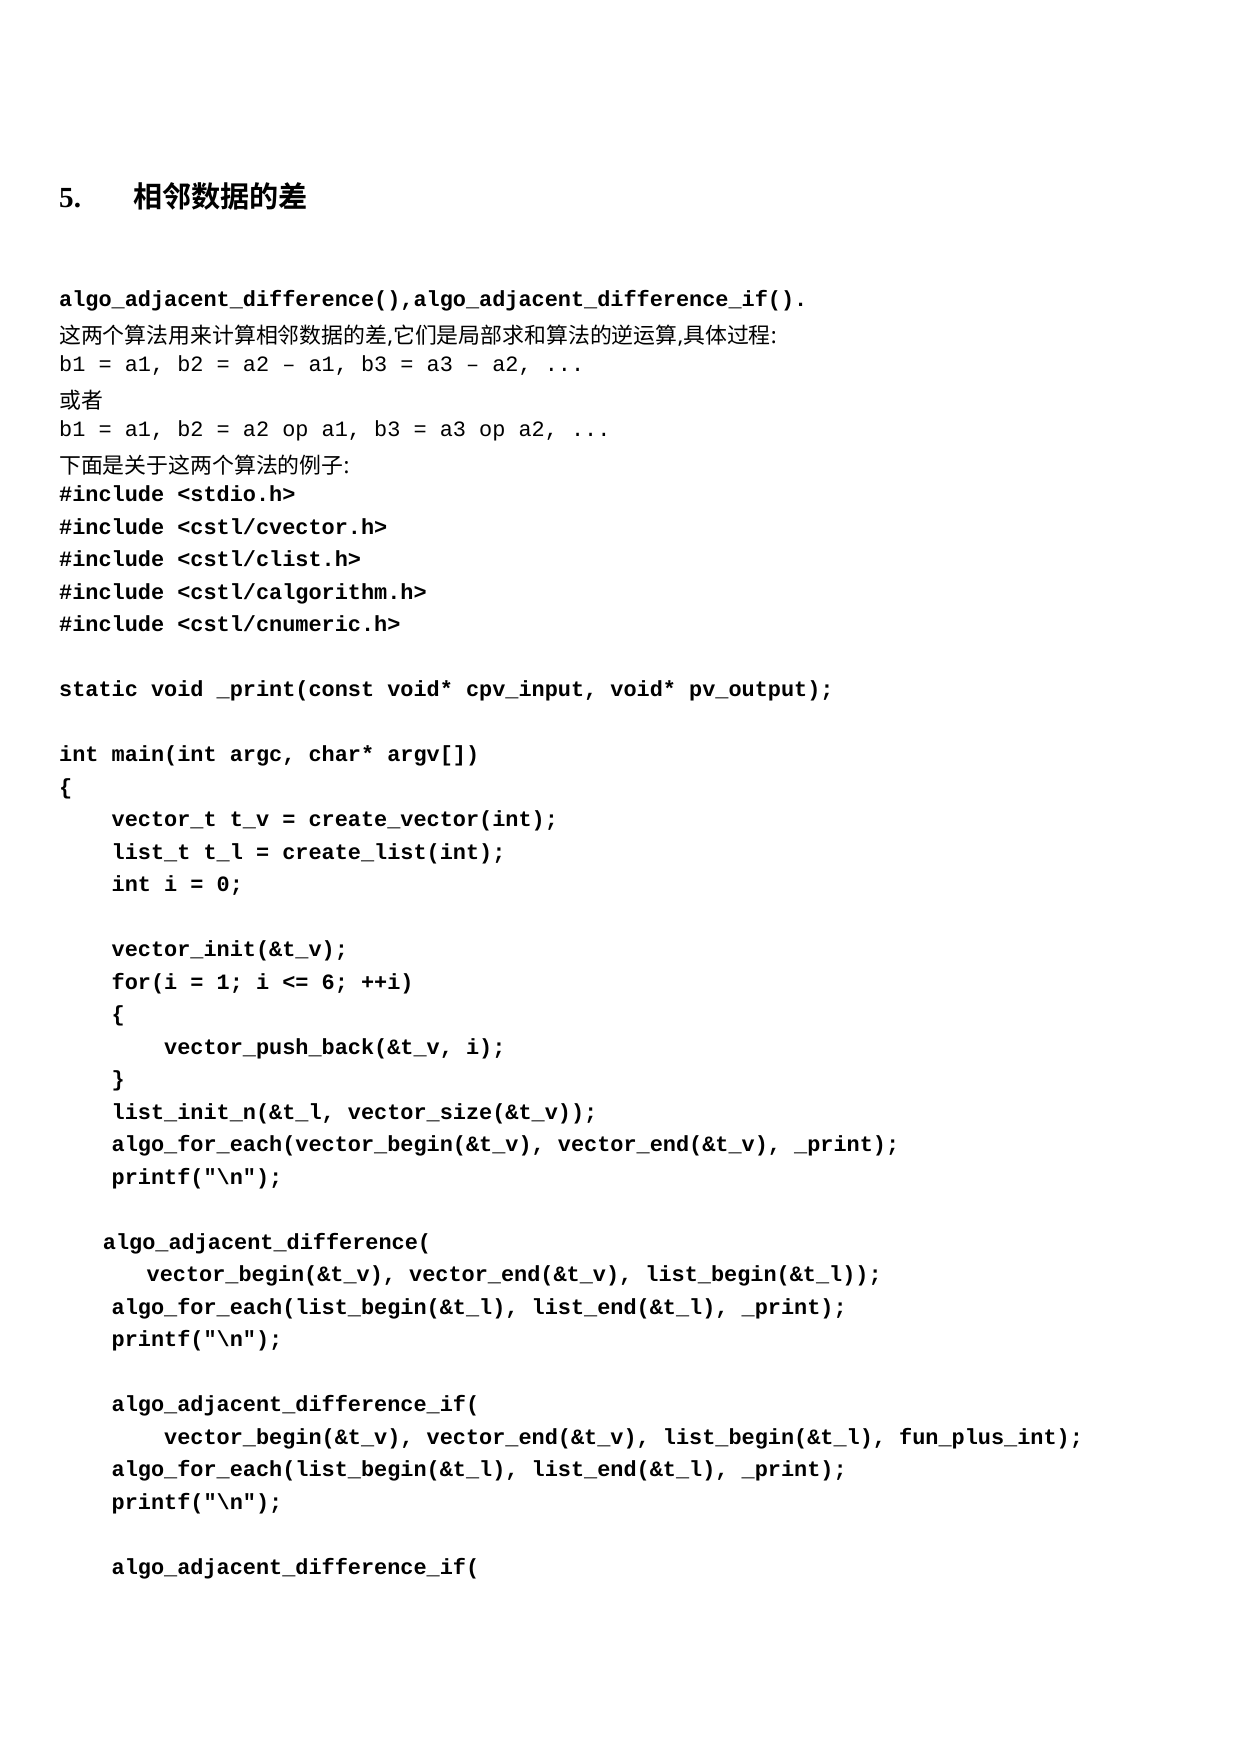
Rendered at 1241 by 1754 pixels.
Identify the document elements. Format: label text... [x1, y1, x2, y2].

text algo_for_each(list_begin(&t_l), list_end(&t_l), _print); [59, 1455, 1181, 1487]
text printf("\n"); [59, 1162, 1181, 1195]
text { [59, 772, 1181, 805]
text algo_adjacent_difference(),algo_adjacent_difference_if(). [59, 285, 1181, 317]
text printf("\n"); [59, 1325, 1181, 1357]
text #include <cstl/clist.h> [59, 545, 1181, 577]
text list_t t_l = create_list(int); [59, 837, 1181, 870]
text algo_adjacent_difference( [59, 1227, 1181, 1260]
text int main(int argc, char* argv[]) [59, 740, 1181, 772]
text 这两个算法用来计算相邻数据的差,它们是局部求和算法的逆运算,具体过程: [59, 317, 1181, 350]
text vector_init(&t_v); [59, 935, 1181, 967]
text #include <stdio.h> [59, 480, 1181, 512]
text #include <cstl/calgorithm.h> [59, 577, 1181, 610]
text { [59, 1000, 1181, 1032]
text b1 = a1, b2 = a2 – a1, b3 = a3 – a2, ... [59, 350, 1181, 382]
text #include <cstl/cnumeric.h> [59, 610, 1181, 642]
text vector_begin(&t_v), vector_end(&t_v), list_begin(&t_l), fun_plus_int); [59, 1422, 1181, 1455]
subtitle 相邻数据的差 [59, 162, 1181, 227]
text algo_for_each(vector_begin(&t_v), vector_end(&t_v), _print); [59, 1130, 1181, 1162]
text vector_t t_v = create_vector(int); [59, 805, 1181, 837]
text } [59, 1065, 1181, 1097]
text 下面是关于这两个算法的例子: [59, 447, 1181, 480]
text 或者 [59, 382, 1181, 415]
text printf("\n"); [59, 1487, 1181, 1520]
text int i = 0; [59, 870, 1181, 902]
text algo_adjacent_difference_if( [59, 1552, 1181, 1585]
text algo_for_each(list_begin(&t_l), list_end(&t_l), _print); [59, 1292, 1181, 1325]
text list_init_n(&t_l, vector_size(&t_v)); [59, 1097, 1181, 1130]
text static void _print(const void* cpv_input, void* pv_output); [59, 675, 1181, 707]
text algo_adjacent_difference_if( [59, 1390, 1181, 1422]
text #include <cstl/cvector.h> [59, 512, 1181, 545]
text vector_begin(&t_v), vector_end(&t_v), list_begin(&t_l)); [103, 1260, 1181, 1292]
text vector_push_back(&t_v, i); [59, 1032, 1181, 1065]
text b1 = a1, b2 = a2 op a1, b3 = a3 op a2, ... [59, 415, 1181, 447]
text for(i = 1; i <= 6; ++i) [59, 967, 1181, 1000]
